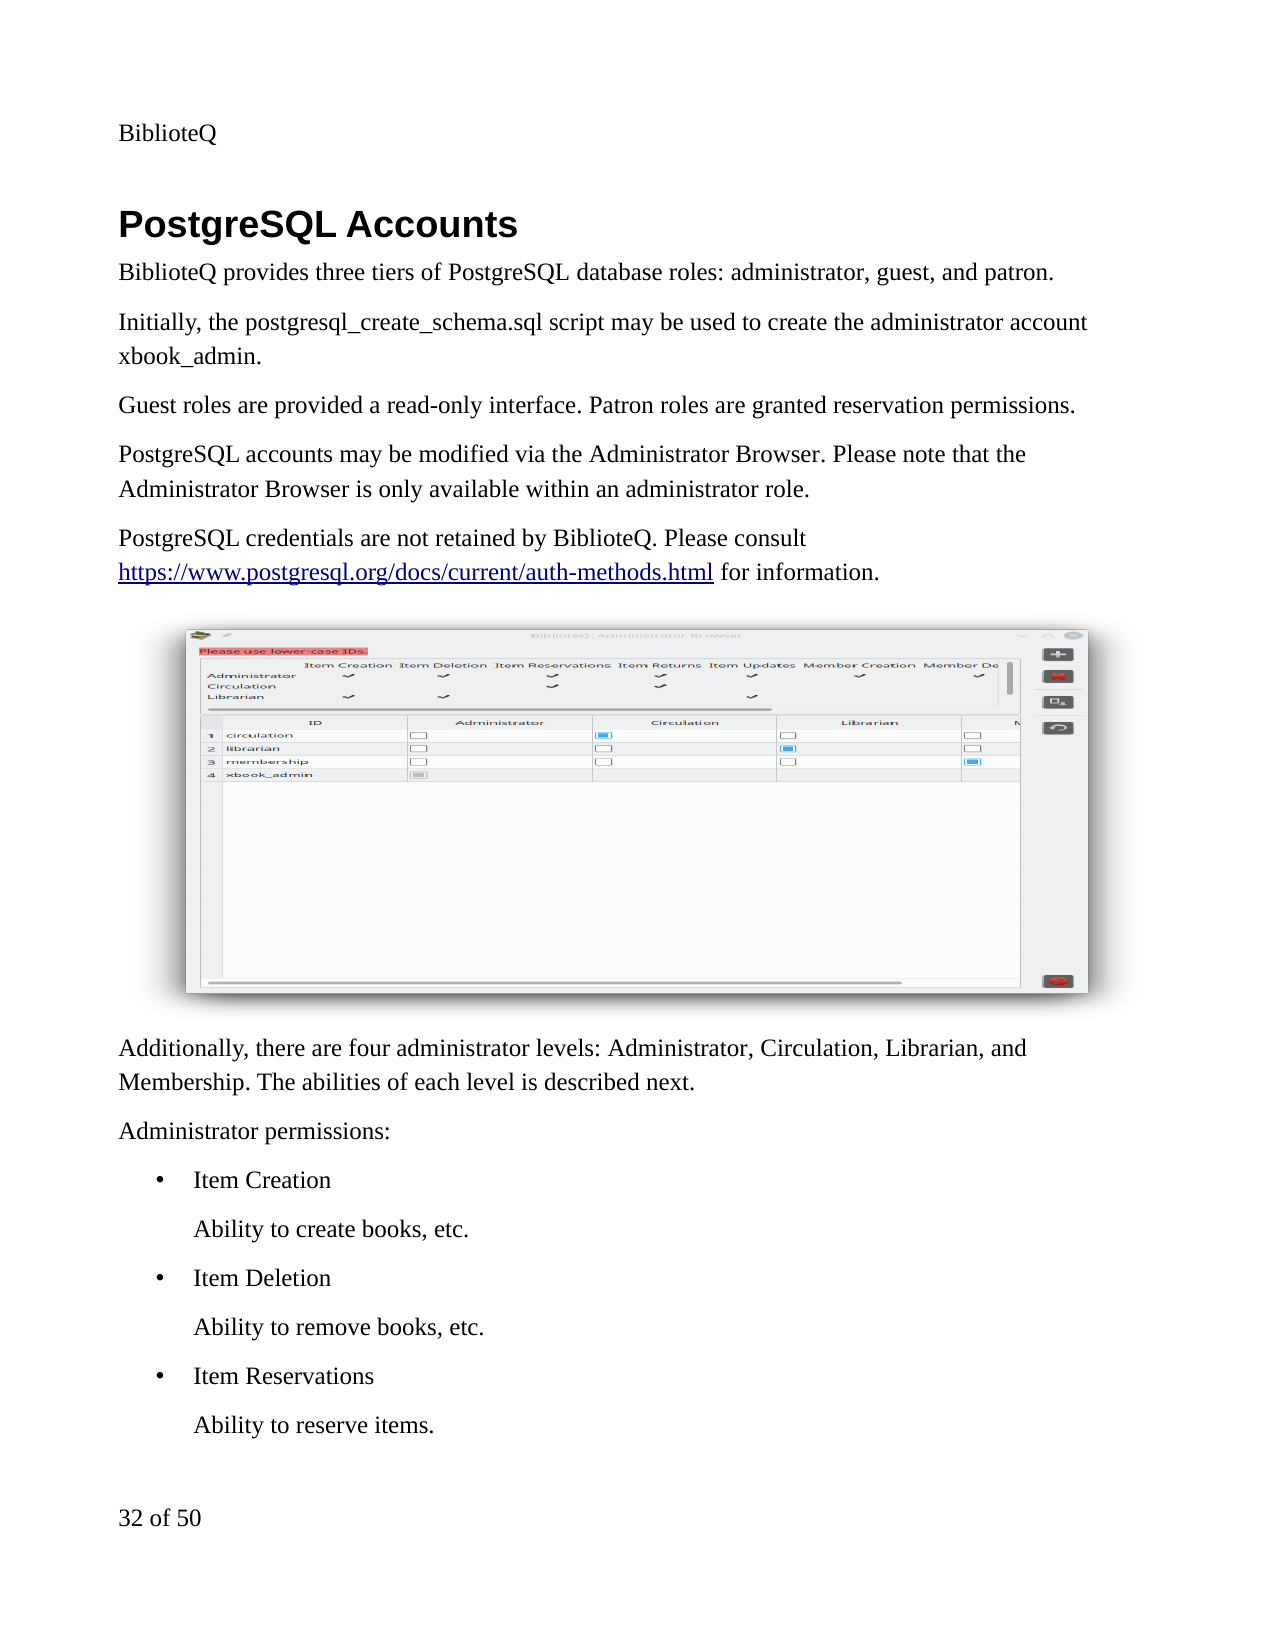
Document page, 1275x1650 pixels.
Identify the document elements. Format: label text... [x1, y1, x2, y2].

list Item Creation [156, 1165, 1157, 1194]
subtitle PostgreSQL Accounts [118, 201, 1157, 245]
text Administrator permissions: [118, 1116, 1157, 1145]
list Ability to remove books, etc. [156, 1312, 1157, 1341]
list Item Deletion [156, 1263, 1157, 1292]
text BiblioteQ provides three tiers of PostgreSQL database roles: administrator, guest, and patron. [118, 257, 1157, 286]
text PostgreSQL credentials are not retained by BiblioteQ. Please consult https://www.postgresql.org/docs/current/auth-methods.html for information. [118, 523, 1157, 586]
text Guest roles are provided a read-only interface. Patron roles are granted reservation permissions. [118, 390, 1157, 419]
list Ability to reserve items. [156, 1411, 1157, 1439]
text Additionally, there are four administrator levels: Administrator, Circulation, Librarian, and Membership. The abilities of each level is described next. [118, 1027, 1157, 1096]
list Ability to create books, etc. [156, 1214, 1157, 1243]
list Item Reservations [156, 1361, 1157, 1390]
text Initially, the postgresql_create_schema.sql script may be used to create the administrator account xbook_admin. [118, 307, 1157, 370]
picture [118, 606, 1157, 1027]
text PostgreSQL accounts may be modified via the Administrator Browser. Please note that the Administrator Browser is only available within an administrator role. [118, 439, 1157, 502]
